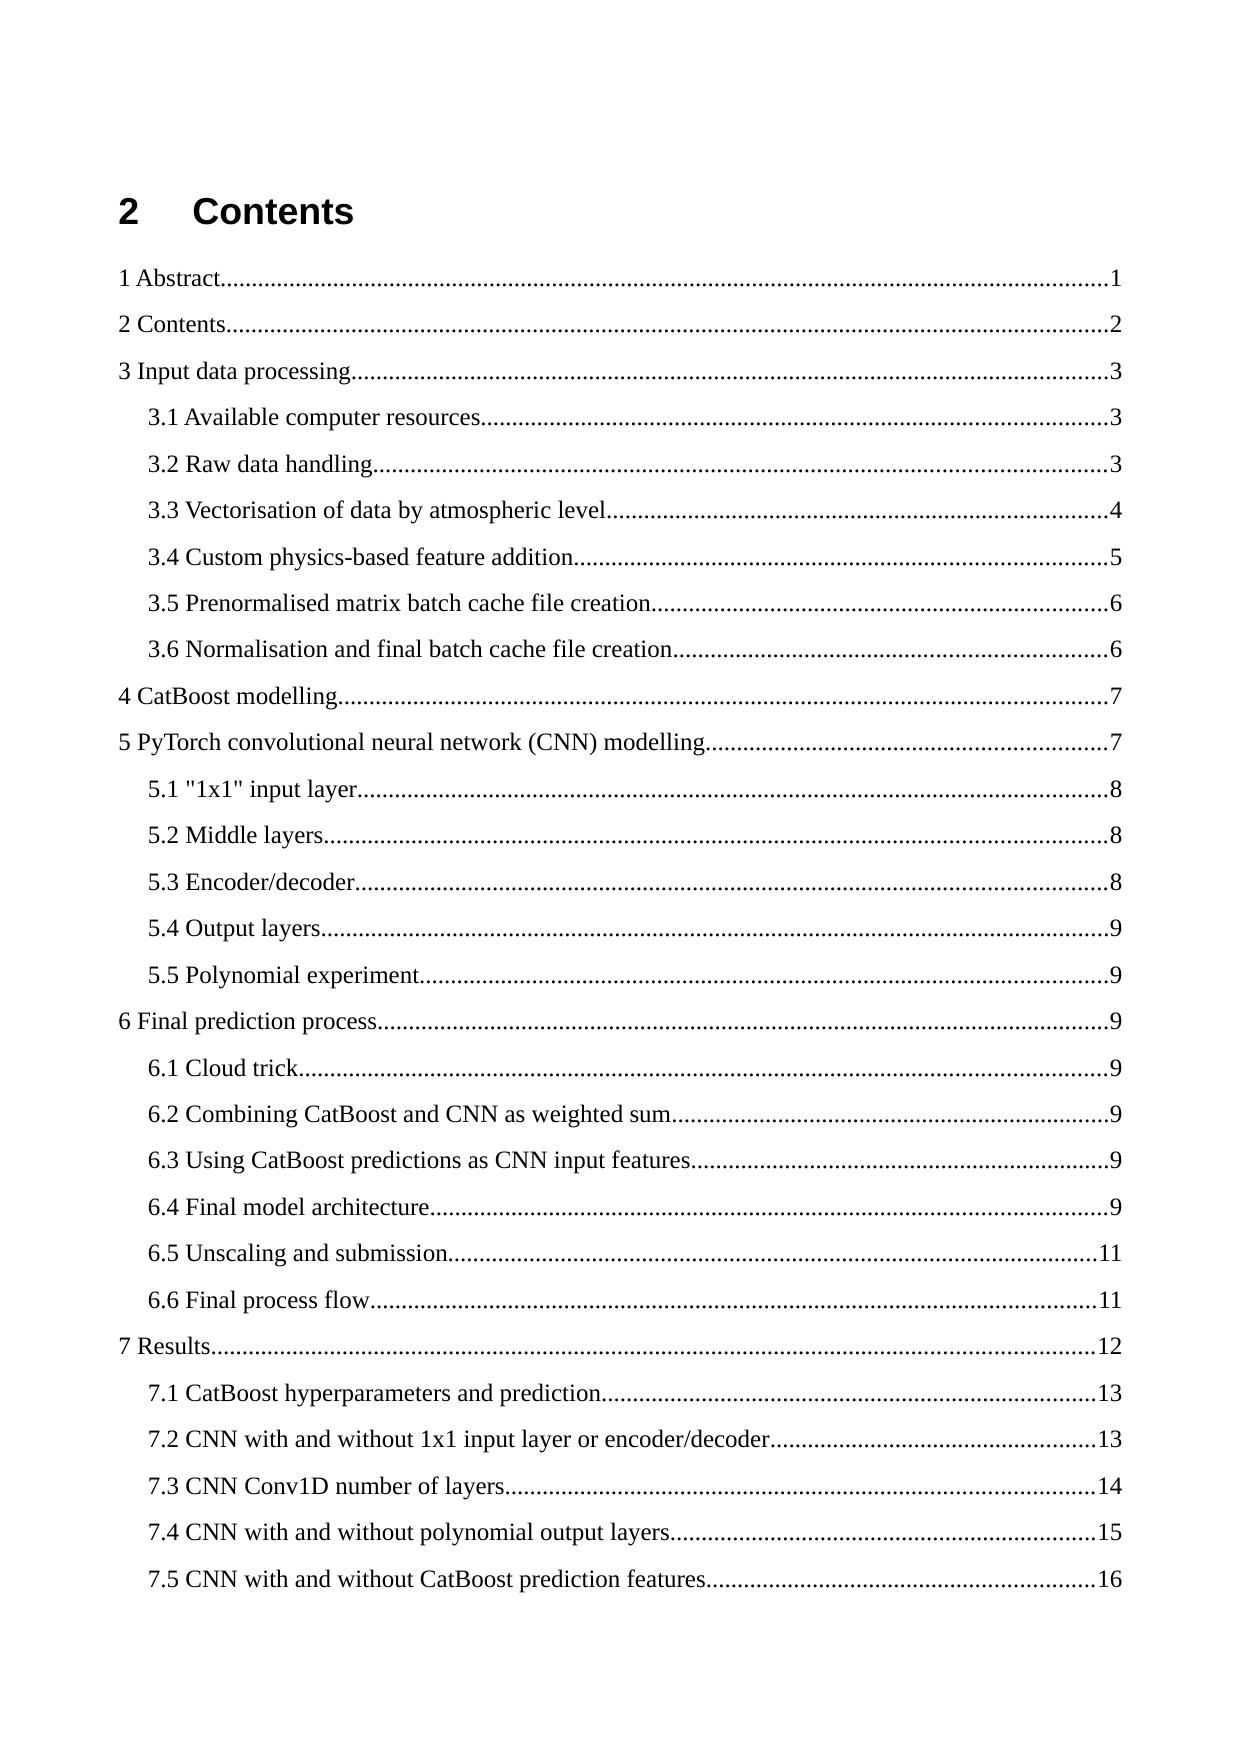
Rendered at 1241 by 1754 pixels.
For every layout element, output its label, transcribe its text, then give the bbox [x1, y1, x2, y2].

text 3 Input data processing 3 [118, 356, 1122, 384]
text 4 CatBoost modelling 7 [118, 681, 1122, 710]
text 3.1 Available computer resources 3 [148, 402, 1122, 431]
text 6.4 Final model architecture 9 [148, 1192, 1122, 1221]
text 3.2 Raw data handling 3 [148, 449, 1122, 477]
text 6.2 Combining CatBoost and CNN as weighted sum 9 [148, 1099, 1122, 1128]
text 1 Abstract 1 [118, 263, 1122, 292]
text 5.4 Output layers 9 [148, 913, 1122, 942]
text 6.1 Cloud trick 9 [148, 1053, 1122, 1081]
text 7.5 CNN with and without CatBoost prediction features 16 [148, 1564, 1122, 1592]
text 7.4 CNN with and without polynomial output layers 15 [148, 1517, 1122, 1546]
text 5 PyTorch convolutional neural network (CNN) modelling 7 [118, 727, 1122, 756]
text 6.3 Using CatBoost predictions as CNN input features 9 [148, 1146, 1122, 1174]
text 7 Results 12 [118, 1331, 1122, 1360]
text 7.3 CNN Conv1D number of layers 14 [148, 1471, 1122, 1499]
text 3.3 Vectorisation of data by atmospheric level 4 [148, 495, 1122, 524]
text 3.5 Prenormalised matrix batch cache file creation 6 [148, 588, 1122, 617]
text 5.2 Middle layers 8 [148, 820, 1122, 849]
subtitle Contents [118, 189, 1122, 233]
text 5.1 "1x1" input layer 8 [148, 774, 1122, 803]
text 6 Final prediction process 9 [118, 1006, 1122, 1035]
text 5.5 Polynomial experiment 9 [148, 960, 1122, 988]
text 3.4 Custom physics-based feature addition 5 [148, 542, 1122, 570]
text 5.3 Encoder/decoder 8 [148, 867, 1122, 896]
text 7.2 CNN with and without 1x1 input layer or encoder/decoder 13 [148, 1424, 1122, 1453]
text 3.6 Normalisation and final batch cache file creation 6 [148, 634, 1122, 663]
text 6.5 Unscaling and submission 11 [148, 1238, 1122, 1267]
text 7.1 CatBoost hyperparameters and prediction 13 [148, 1378, 1122, 1407]
text 6.6 Final process flow 11 [148, 1285, 1122, 1314]
text 2 Contents 2 [118, 309, 1122, 338]
